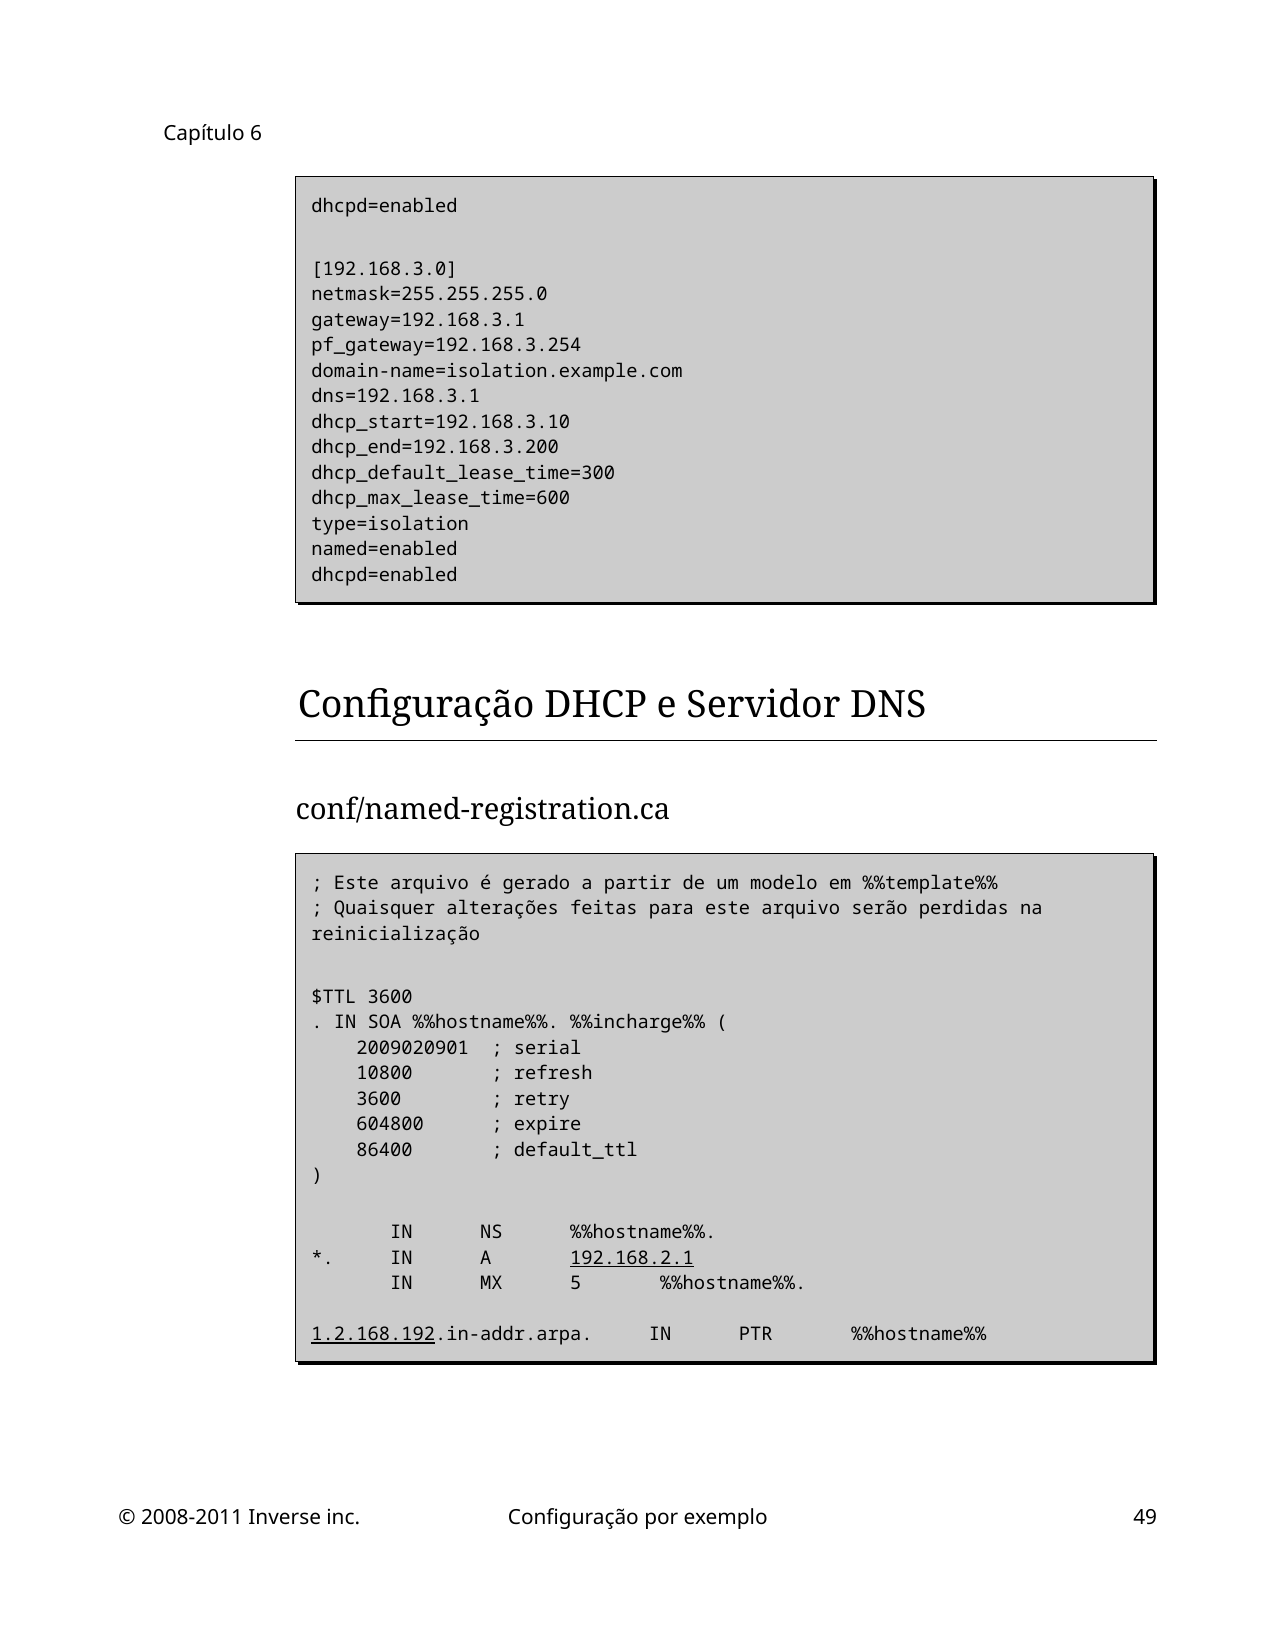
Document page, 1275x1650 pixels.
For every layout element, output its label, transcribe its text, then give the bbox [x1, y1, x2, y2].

text ; Este arquivo é gerado a partir de um modelo em %%template%% ; Quaisquer alterações feitas para este arquivo serão perdidas na reinicialização [296, 854, 1153, 936]
text [192.168.3.0] netmask=255.255.255.0 gateway=192.168.3.1 pf_gateway=192.168.3.254 domain-name=isolation.example.com dns=192.168.3.1 dhcp_start=192.168.3.10 dhcp_end=192.168.3.200 dhcp_default_lease_time=300 dhcp_max_lease_time=600 type=isolation named=enabled dhcpd=enabled [296, 239, 1153, 602]
text dhcpd=enabled [296, 177, 1153, 207]
text IN NS %%hostname%%. *. IN A 192.168.2.1 IN MX 5 %%hostname%%. 1.2.168.192.in-addr.arpa. IN PTR %%hostname%% [296, 1177, 1153, 1361]
text $TTL 3600 . IN SOA %%hostname%%. %%incharge%% ( 2009020901 ; serial 10800 ; refresh 3600 ; retry 604800 ; expire 86400 ; default_ttl ) [296, 967, 1153, 1177]
subtitle Configuração DHCP e Servidor DNS [295, 677, 1157, 740]
subtitle conf/named-registration.ca [295, 789, 1157, 828]
